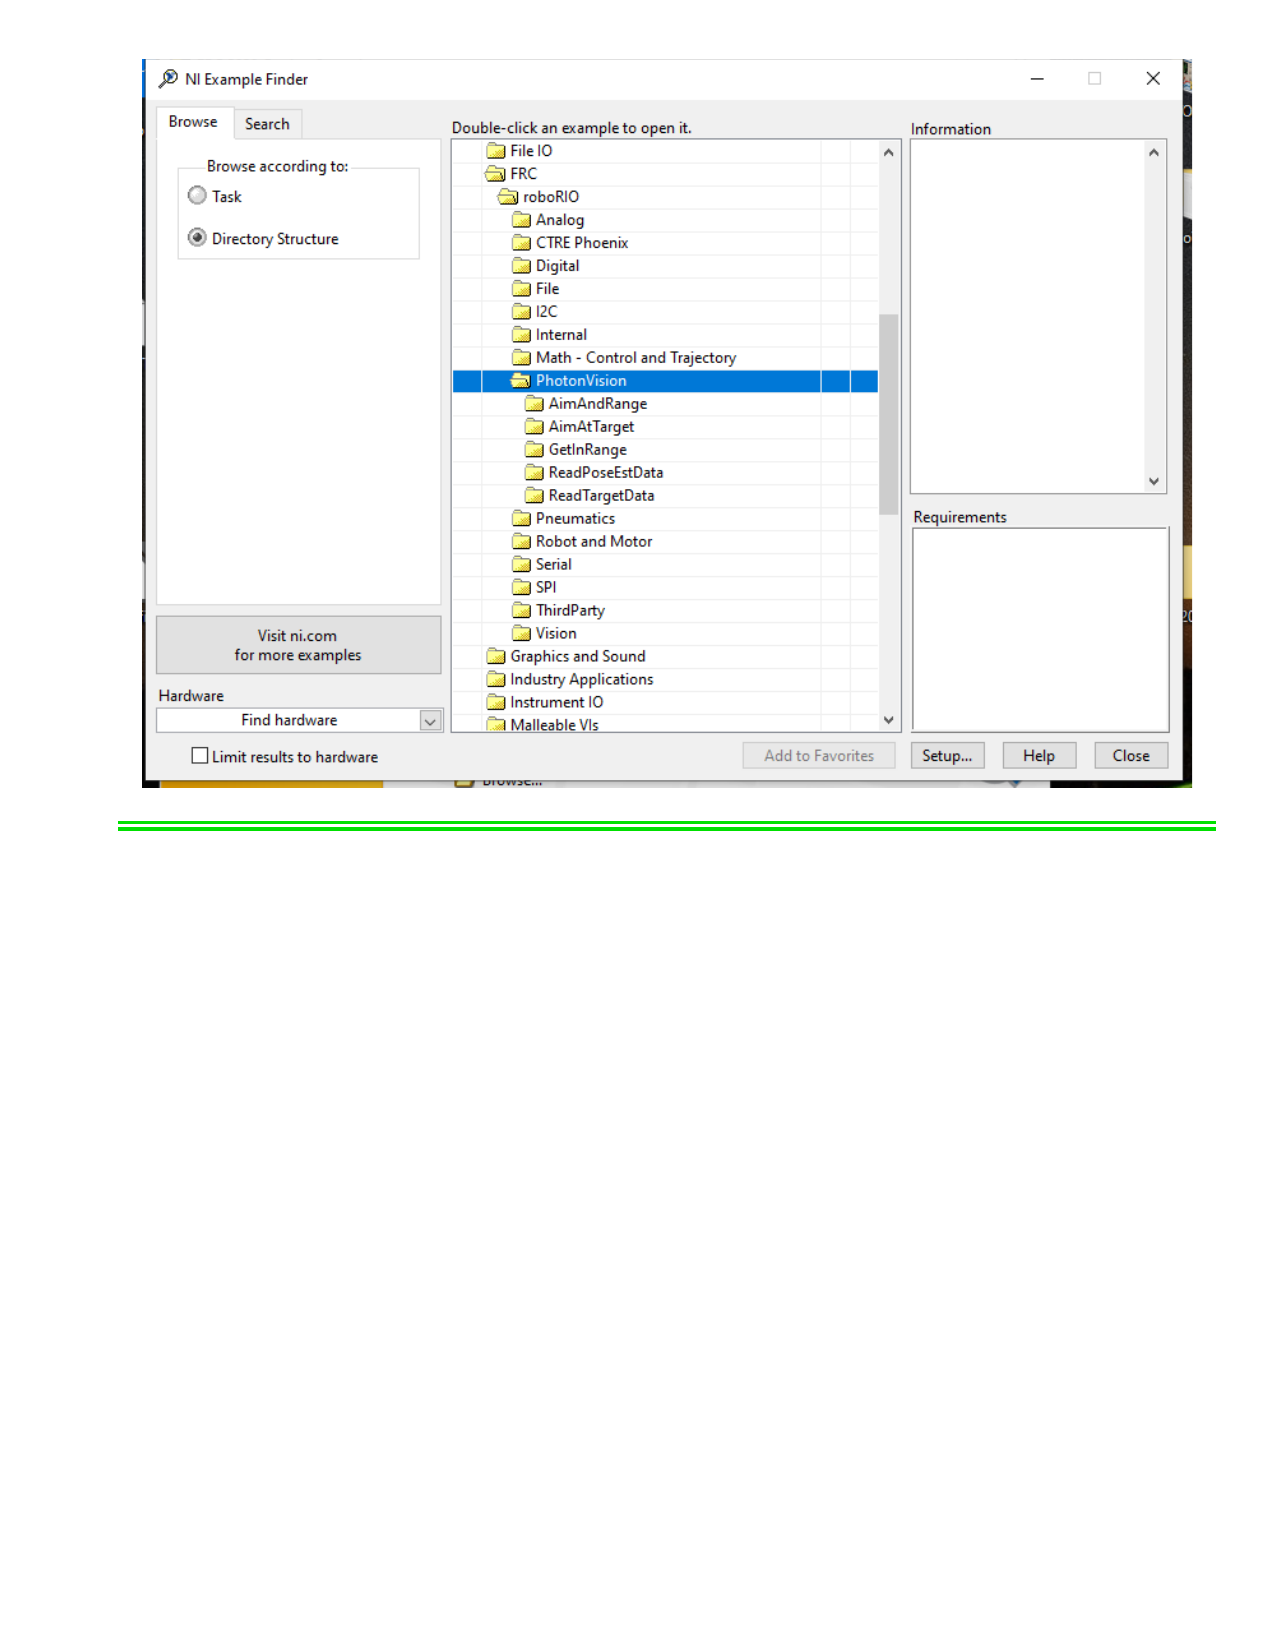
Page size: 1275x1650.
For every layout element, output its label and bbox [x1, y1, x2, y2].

picture [142, 59, 1193, 788]
